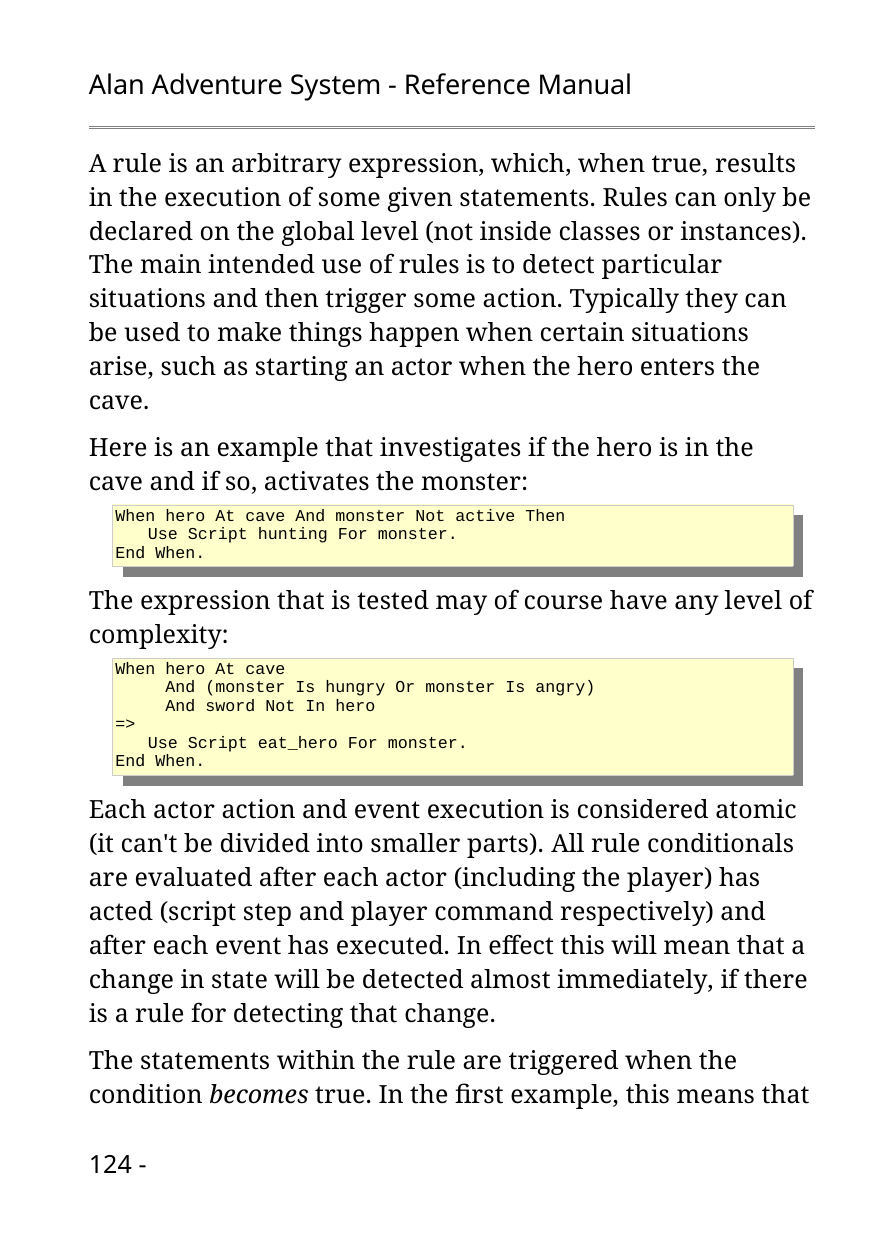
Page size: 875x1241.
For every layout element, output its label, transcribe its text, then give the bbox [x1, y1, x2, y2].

text And sword Not In hero [113, 695, 793, 713]
text And (monster Is hungry Or monster Is angry) [113, 676, 793, 695]
text Here is an example that investigates if the hero is in the cave and if so, activates the monster: [88, 430, 815, 498]
text => Use Script eat_hero For monster. End When. [113, 713, 793, 775]
text The expression that is tested may of course have any level of complexity: [88, 583, 815, 651]
text When hero At cave [113, 659, 793, 676]
text The statements within the rule are triggered when the condition becomes true. In the first example, this means that [88, 1043, 815, 1111]
text A rule is an arbitrary expression, which, when true, results in the execution of some given statements. Rules can only be declared on the global level (not inside classes or instances). The main intended use of rules is to detect particular situations and then trigger some action. Typically they can be used to make things happen when certain sit­uations arise, such as starting an actor when the hero enters the cave. [88, 146, 815, 417]
text When hero At cave And monster Not active Then Use Script hunting For monster. End When. [113, 506, 793, 566]
text Each actor action and event execution is considered atomic (it can't be divided into smaller parts). All rule conditionals are evaluated after each actor (including the player) has acted (script step and player command respectively) and after each event has executed. In effect this will mean that a change in state will be detected almost immediately, if there is a rule for detecting that change. [88, 792, 815, 1030]
